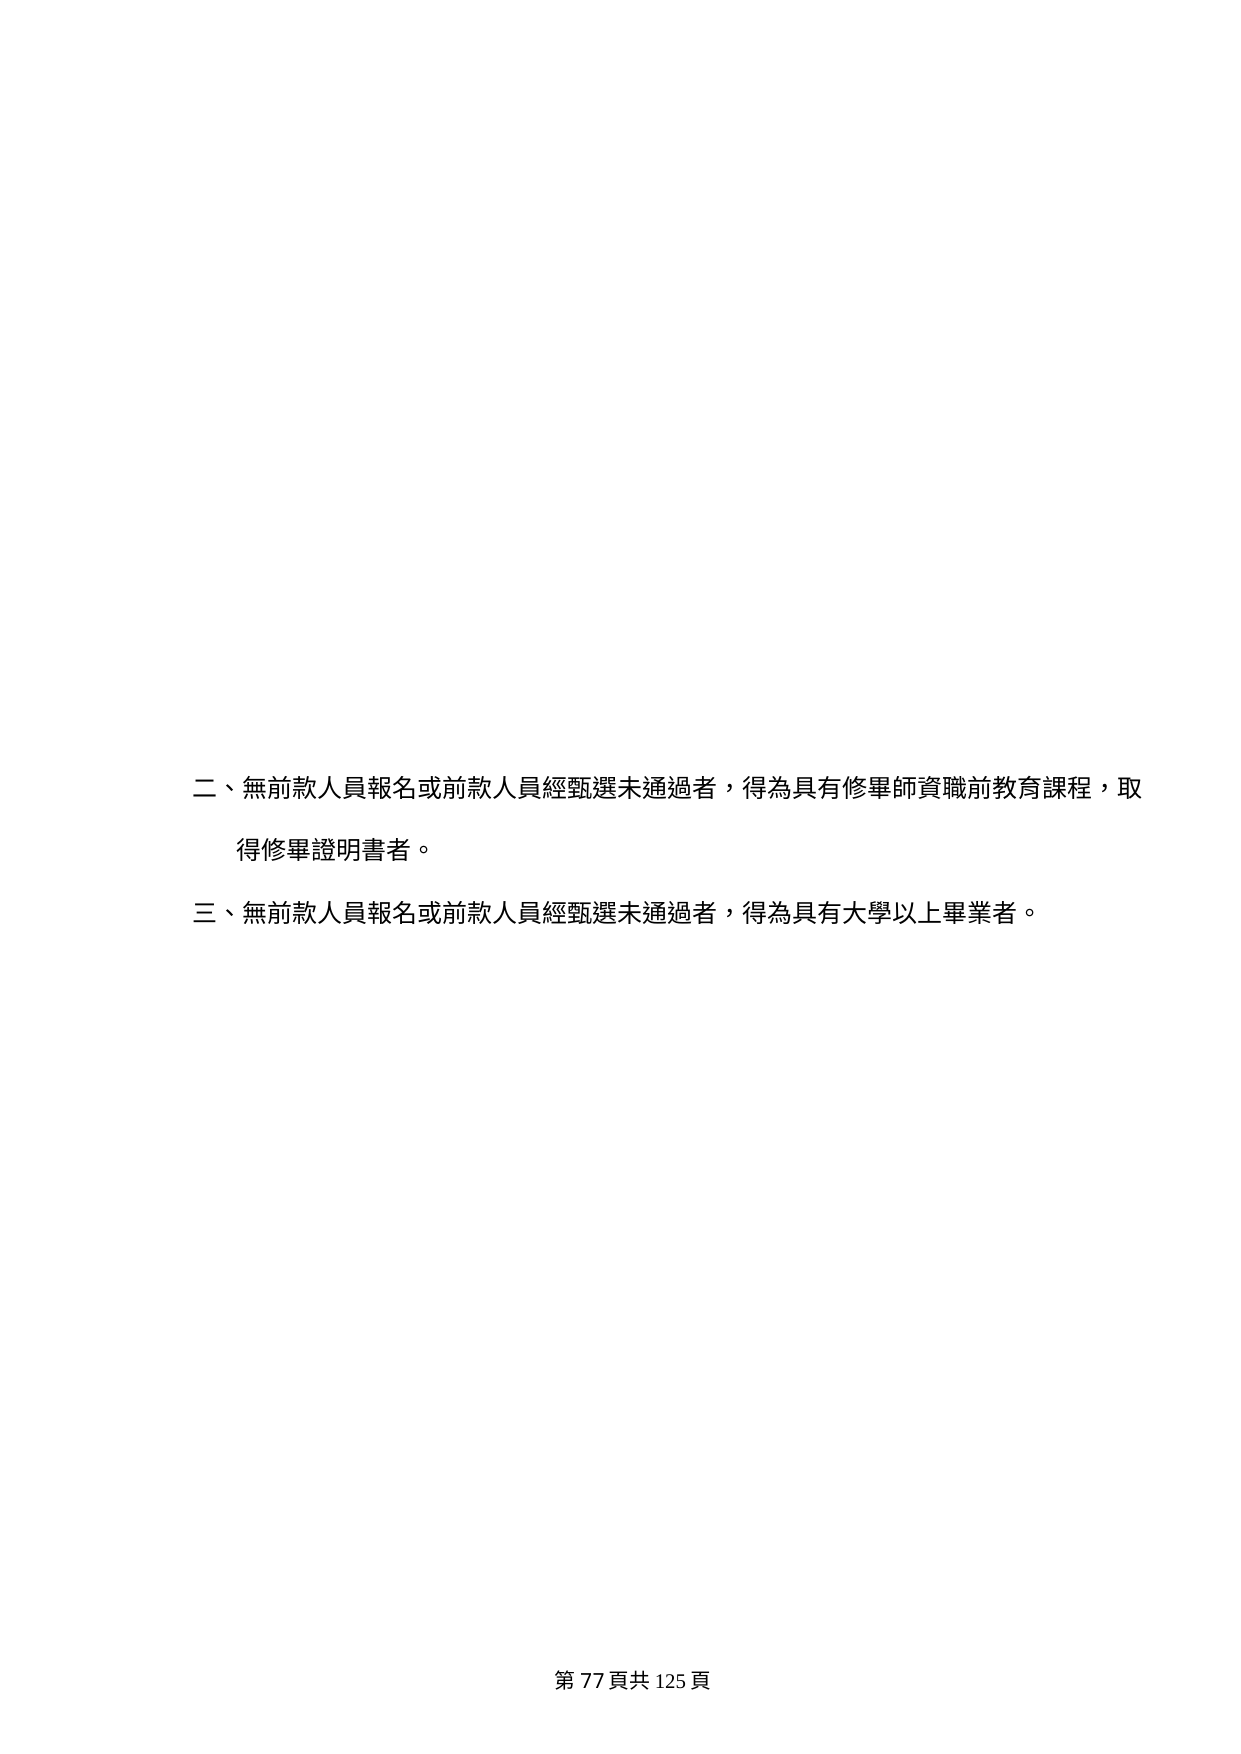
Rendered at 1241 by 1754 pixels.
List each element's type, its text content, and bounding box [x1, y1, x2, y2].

text 二、無前款人員報名或前款人員經甄選未通過者，得為具有修畢師資職前教育課程，取得修畢證明書者。 [192, 745, 1152, 870]
text 三、無前款人員報名或前款人員經甄選未通過者，得為具有大學以上畢業者。 [192, 870, 1152, 932]
